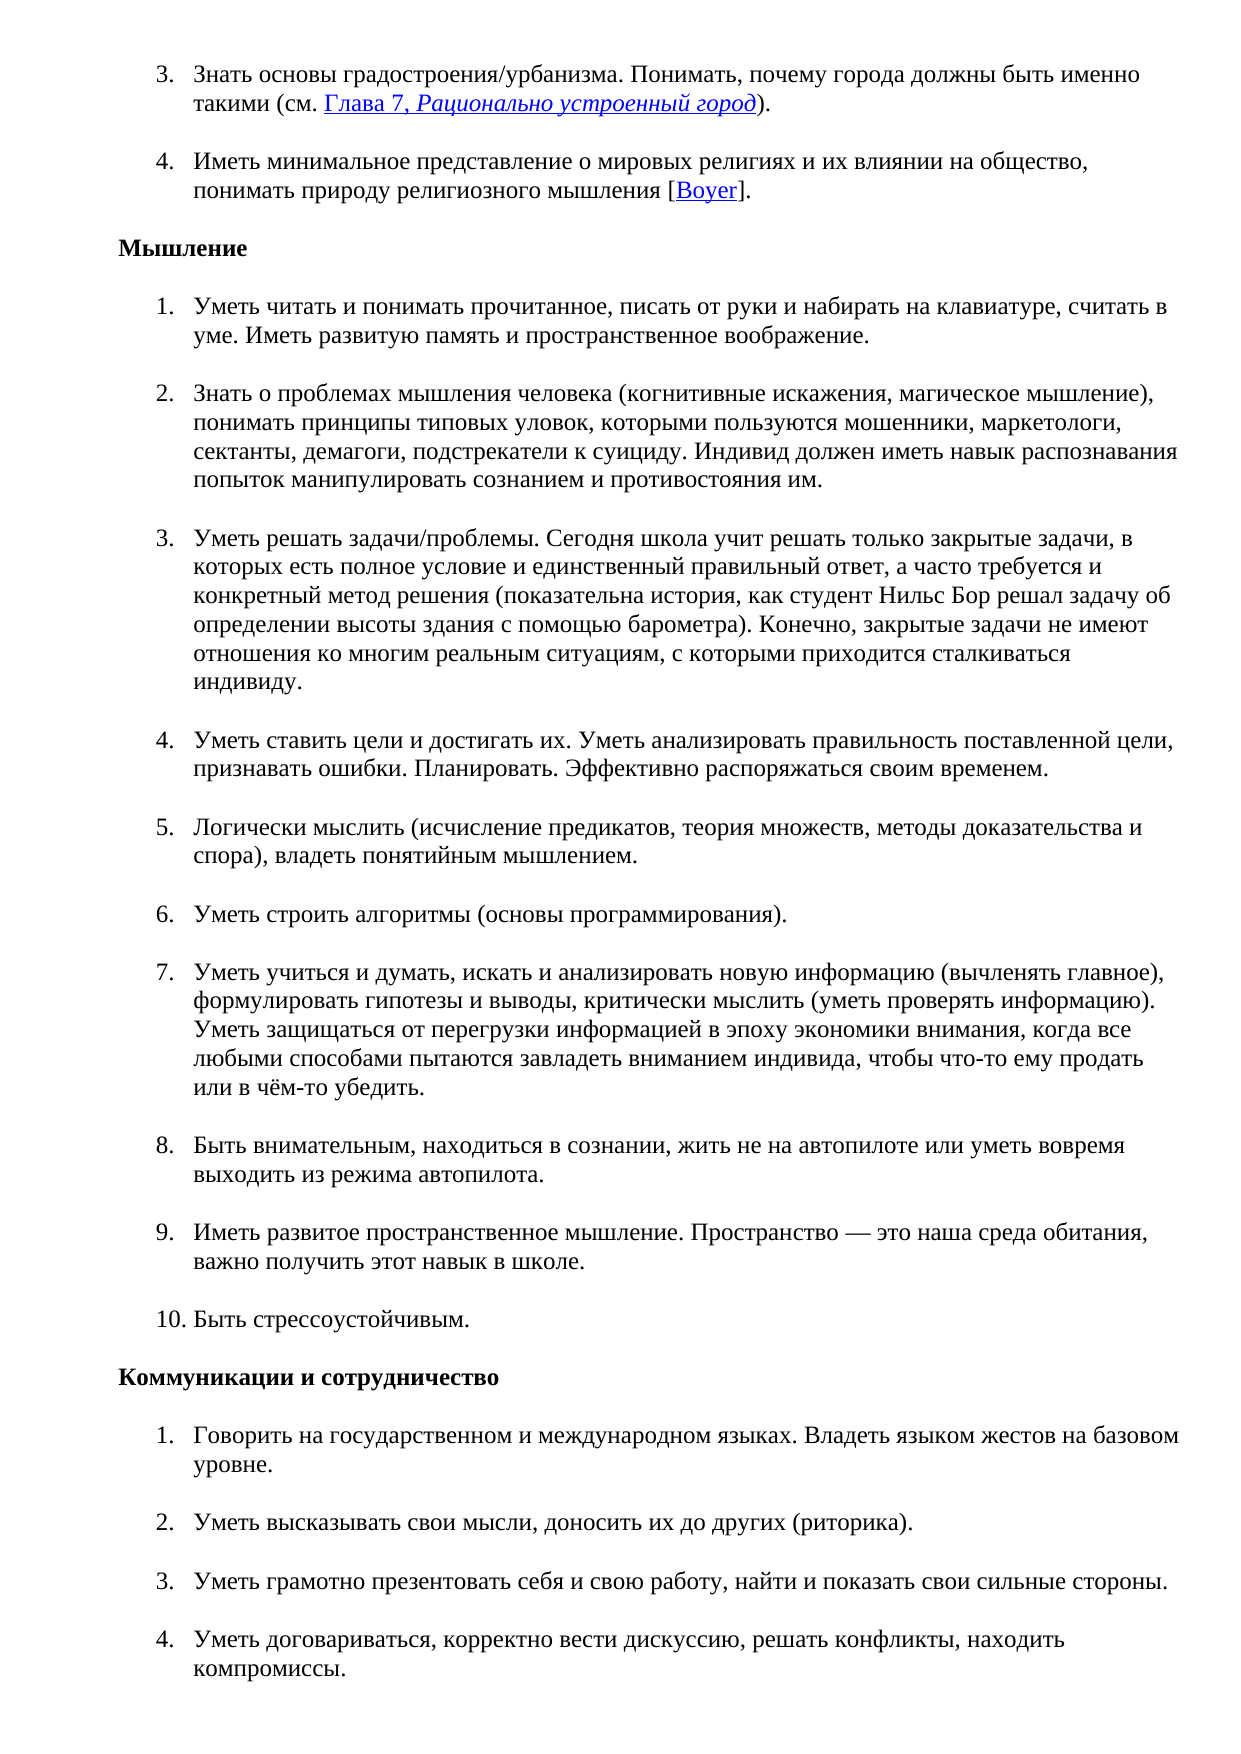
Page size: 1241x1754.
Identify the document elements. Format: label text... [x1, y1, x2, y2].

list Знать основы градостроения/урбанизма. Понимать, почему города должны быть именно такими (см. Глава 7, Рационально устроенный город). [156, 59, 1181, 117]
list Уметь договариваться, корректно вести дискуссию, решать конфликты, находить компромиссы. [156, 1624, 1181, 1681]
list Быть стрессоустойчивым. [156, 1304, 1181, 1333]
list Иметь развитое пространственное мышление. Пространство — это наша среда обитания, важно получить этот навык в школе. [156, 1217, 1181, 1274]
list Уметь ставить цели и достигать их. Уметь анализировать правильность поставленной цели, признавать ошибки. Планировать. Эффективно распоряжаться своим временем. [156, 725, 1181, 782]
list Знать о проблемах мышления человека (когнитивные искажения, магическое мышление), понимать принципы типовых уловок, которыми пользуются мошенники, маркетологи, сектанты, демагоги, подстрекатели к суициду. Индивид должен иметь навык распознавания попыток манипулировать сознанием и противостояния им. [156, 378, 1181, 493]
list Логически мыслить (исчисление предикатов, теория множеств, методы доказательства и спора), владеть понятийным мышлением. [156, 812, 1181, 869]
text Мышление [118, 233, 1181, 262]
list Уметь учиться и думать, искать и анализировать новую информацию (вычленять главное), формулировать гипотезы и выводы, критически мыслить (уметь проверять информацию). Уметь защищаться от перегрузки информацией в эпоху экономики внимания, когда все любыми способами пытаются завладеть вниманием индивида, чтобы что-то ему продать или в чём-то убедить. [156, 957, 1181, 1101]
list Уметь решать задачи/проблемы. Сегодня школа учит решать только закрытые задачи, в которых есть полное условие и единственный правильный ответ, а часто требуется и конкретный метод решения (показательна история, как студент Нильс Бор решал задачу об определении высоты здания с помощью барометра). Конечно, закрытые задачи не имеют отношения ко многим реальным ситуациям, с которыми приходится сталкиваться индивиду. [156, 523, 1181, 695]
list Уметь строить алгоритмы (основы программирования). [156, 899, 1181, 927]
list Уметь читать и понимать прочитанное, писать от руки и набирать на клавиатуре, считать в уме. Иметь развитую память и пространственное воображение. [156, 291, 1181, 349]
text Коммуникации и сотрудничество [118, 1362, 1181, 1391]
list Уметь высказывать свои мысли, доносить их до других (риторика). [156, 1507, 1181, 1536]
list Говорить на государственном и международном языках. Владеть языком жестов на базовом уровне. [156, 1421, 1181, 1478]
list Иметь минимальное представление о мировых религиях и их влиянии на общество, понимать природу религиозного мышления [Boyer]. [156, 146, 1181, 203]
list Быть внимательным, находиться в сознании, жить не на автопилоте или уметь вовремя выходить из режима автопилота. [156, 1130, 1181, 1188]
list Уметь грамотно презентовать себя и свою работу, найти и показать свои сильные стороны. [156, 1566, 1181, 1594]
